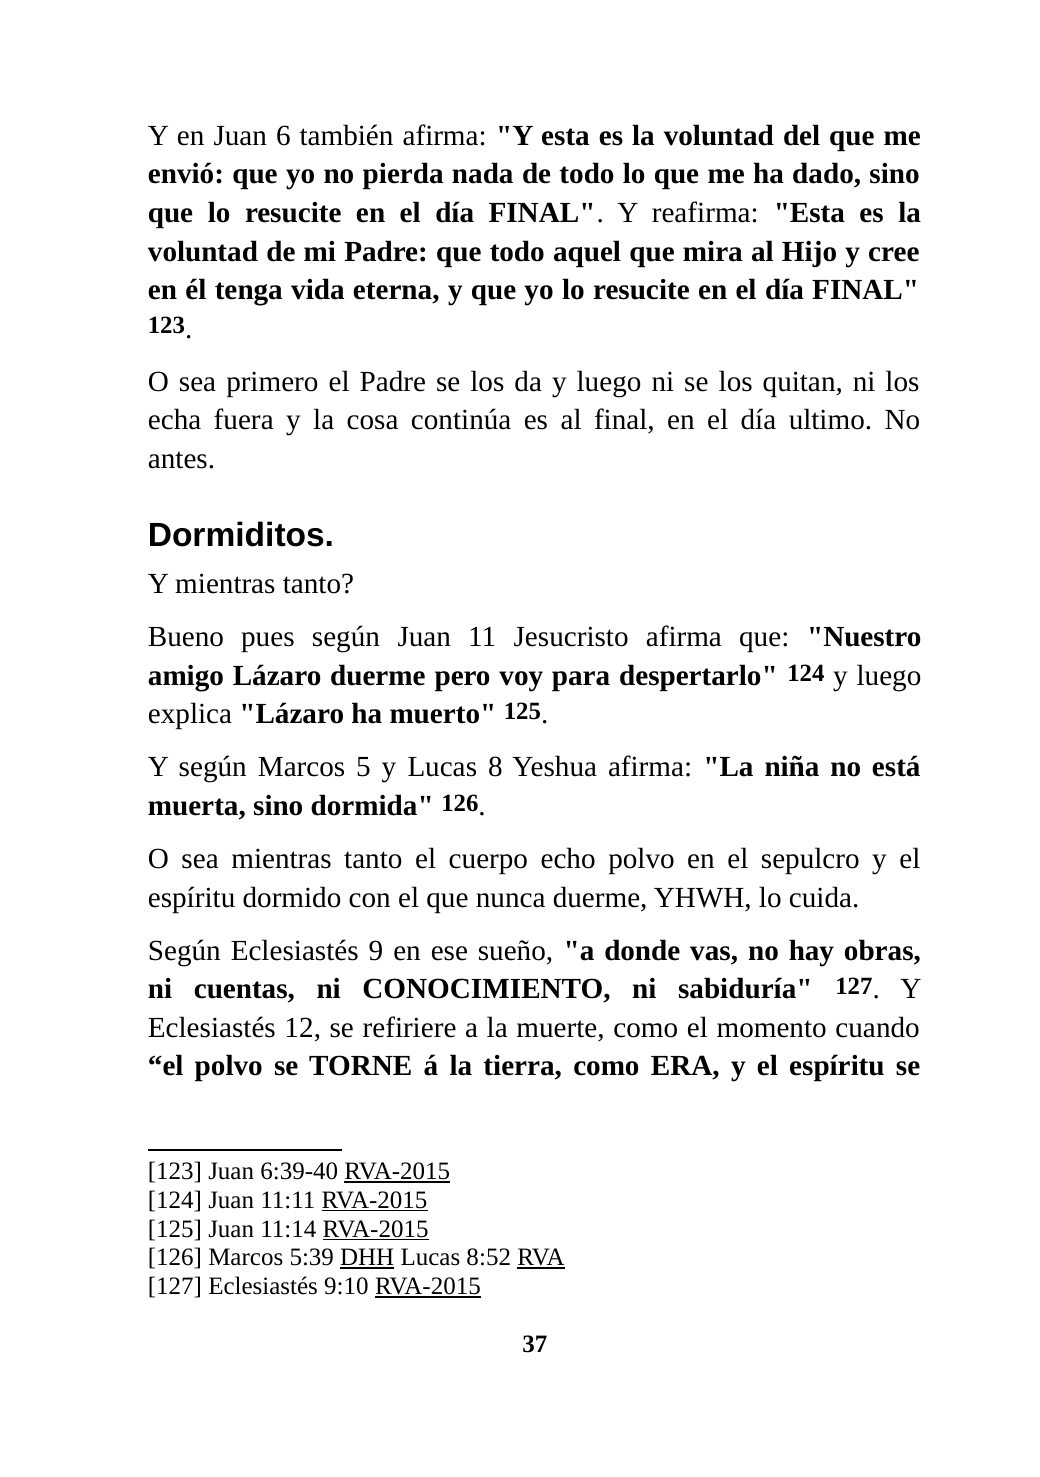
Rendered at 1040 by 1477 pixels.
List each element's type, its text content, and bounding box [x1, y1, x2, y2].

text Eclesiastés 9:10 RVA-2015 [148, 1271, 921, 1300]
subtitle Dormiditos. [148, 515, 921, 554]
text Y mientras tanto? [148, 566, 921, 600]
text O sea primero el Padre se los da y luego ni se los quitan, ni los echa fuera y la cosa continúa es al final, en el día ultimo. No antes. [148, 364, 921, 474]
text Y en Juan 6 también afirma: "Y esta es la voluntad del que me envió: que yo no pierda nada de todo lo que me ha dado, sino que lo resucite en el día FINAL". Y reafirma: "Esta es la voluntad de mi Padre: que todo aquel que mira al Hijo y cree en él tenga vida eterna, y que yo lo resucite en el día FINAL" . [148, 118, 921, 344]
text Marcos 5:39 DHH Lucas 8:52 RVA [148, 1242, 921, 1271]
text Bueno pues según Juan 11 Jesucristo afirma que: "Nuestro amigo Lázaro duerme pero voy para despertarlo" y luego explica "Lázaro ha muerto" . [148, 619, 921, 730]
text O sea mientras tanto el cuerpo echo polvo en el sepulcro y el espíritu dormido con el que nunca duerme, YHWH, lo cuida. [148, 841, 921, 913]
text Juan 6:39-40 RVA-2015 [148, 1156, 921, 1185]
text Juan 11:11 RVA-2015 [148, 1185, 921, 1214]
text Y según Marcos 5 y Lucas 8 Yeshua afirma: "La niña no está muerta, sino dormida" . [148, 749, 921, 822]
text Según Eclesiastés 9 en ese sueño, "a donde vas, no hay obras, ni cuentas, ni CONOCIMIENTO, ni sabiduría" . Y Eclesiastés 12, se refiriere a la muerte, como el momento cuando “el polvo se TORNE á la tierra, como ERA, y el espíritu se [148, 933, 921, 1082]
text Juan 11:14 RVA-2015 [148, 1214, 921, 1242]
